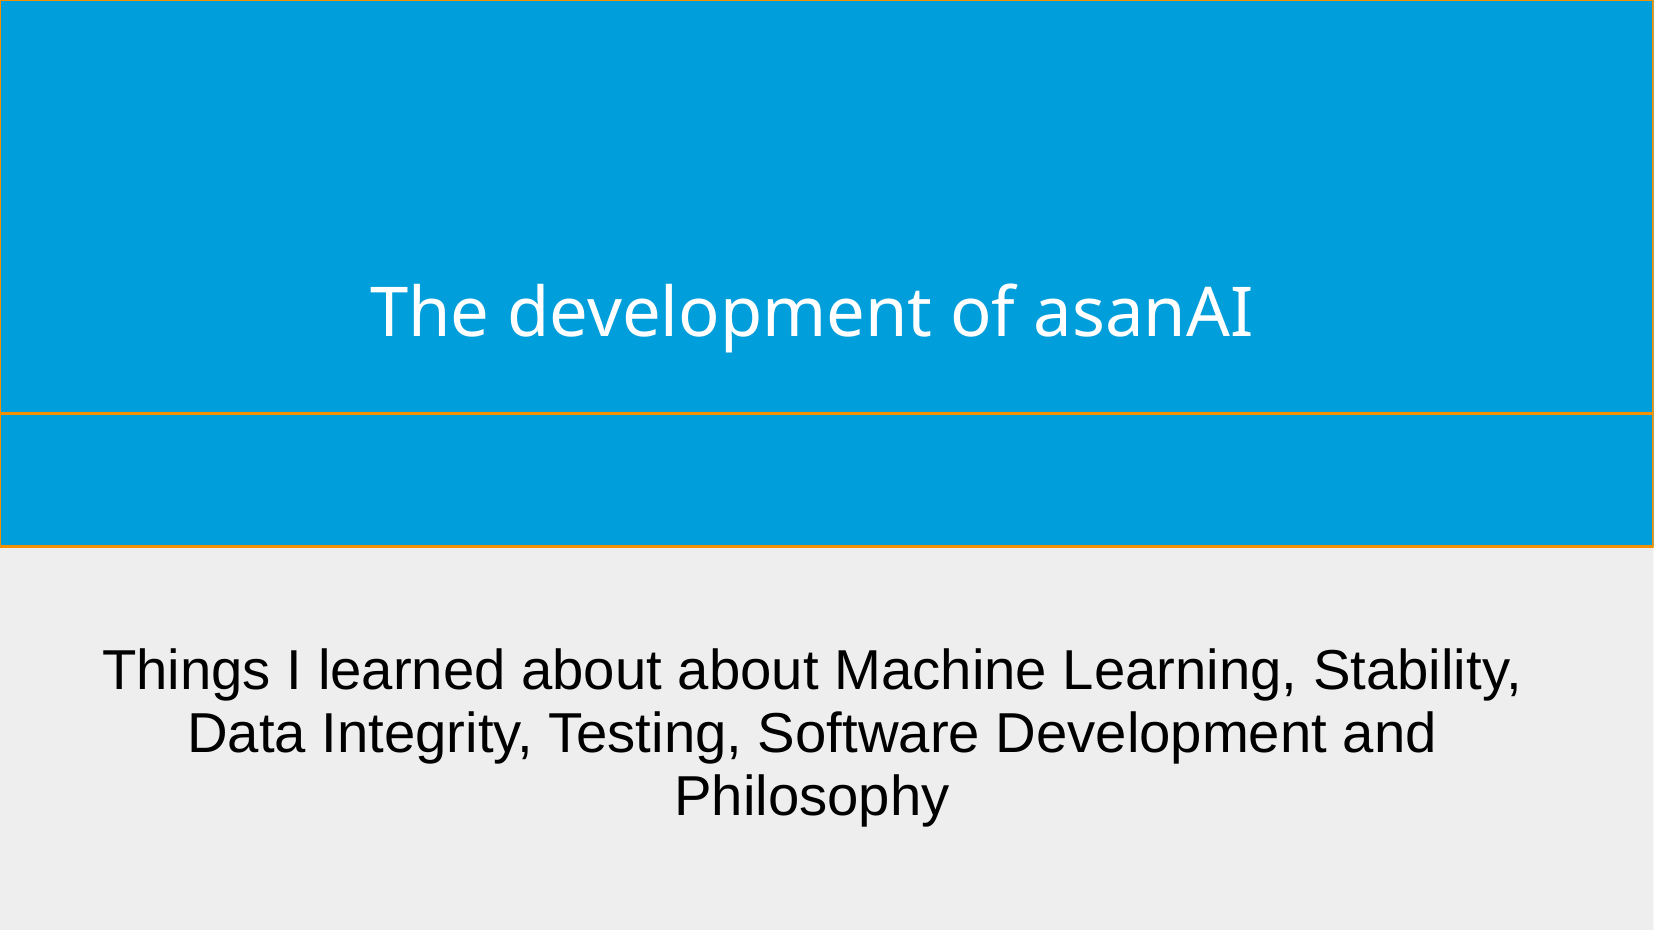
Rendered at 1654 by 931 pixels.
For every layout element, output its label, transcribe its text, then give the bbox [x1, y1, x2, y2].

subtitle Things I learned about about Machine Learning, Stability, Data Integrity, Testing, Software Development and Philosophy [73, 634, 1551, 832]
title The development of asanAI [73, 263, 1551, 357]
